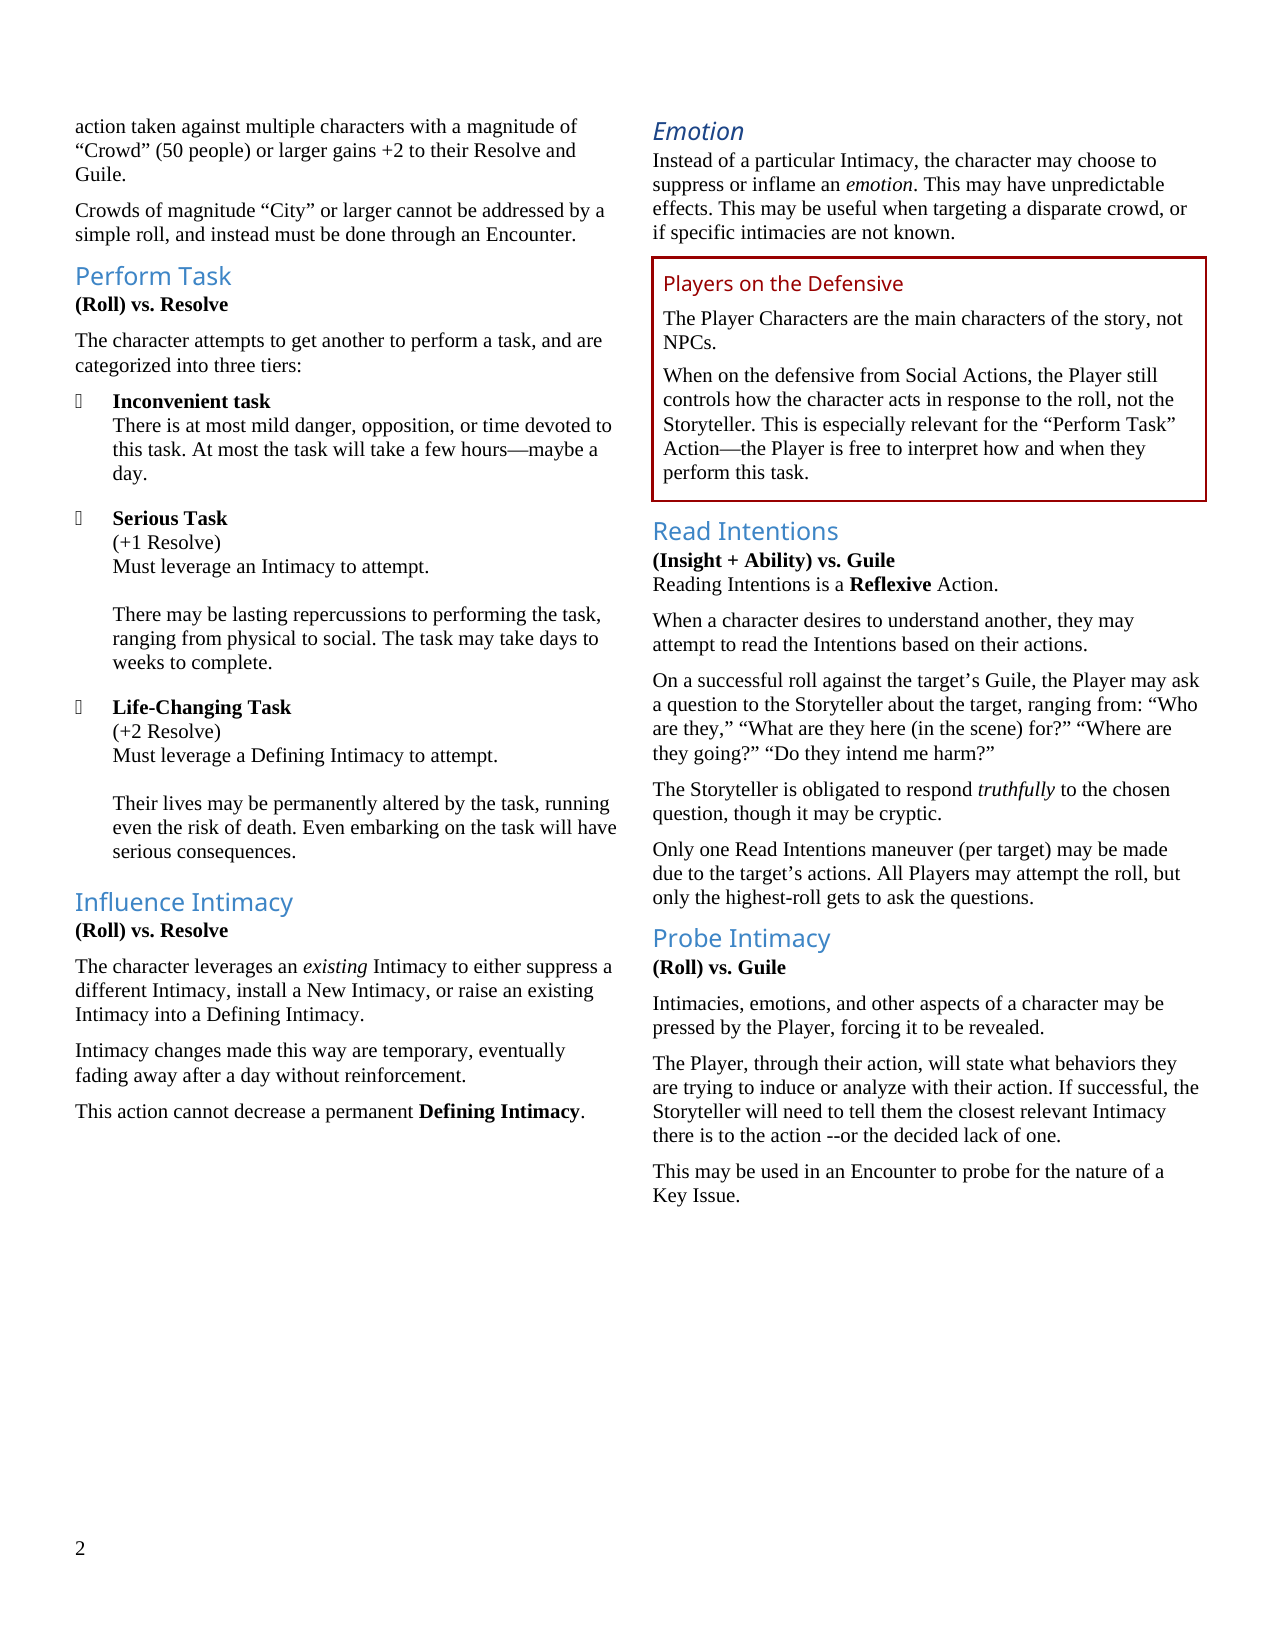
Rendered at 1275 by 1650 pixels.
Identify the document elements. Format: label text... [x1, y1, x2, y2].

list Life-Changing Task (+2 Resolve) Must leverage a Defining Intimacy to attempt. Their lives may be permanently altered by the task, running even the risk of death. Even embarking on the task will have serious consequences. [75, 695, 622, 863]
text The character leverages an existing Intimacy to either suppress a different Intimacy, install a New Intimacy, or raise an existing Intimacy into a Defining Intimacy. [75, 954, 622, 1026]
text (Insight + Ability) vs. Guile Reading Intentions is a Reflexive Action. [652, 548, 1200, 596]
text When a character desires to understand another, they may attempt to read the Intentions based on their actions. [652, 608, 1200, 656]
text On a successful roll against the target’s Guile, the Player may ask a question to the Storyteller about the target, ranging from: “Who are they,” “What are they here (in the scene) for?” “Where are they going?” “Do they intend me harm?” [652, 668, 1200, 764]
text Crowds of magnitude “City” or larger cannot be addressed by a simple roll, and instead must be done through an Encounter. [75, 198, 622, 246]
text Intimacy changes made this way are temporary, eventually fading away after a day without reinforcement. [75, 1038, 622, 1087]
subtitle Emotion [652, 114, 1200, 148]
list Serious Task (+1 Resolve) Must leverage an Intimacy to attempt. There may be lasting repercussions to performing the task, ranging from physical to social. The task may take days to weeks to complete. [75, 506, 622, 674]
list Inconvenient task There is at most mild danger, opposition, or time devoted to this task. At most the task will take a few hours—maybe a day. [75, 388, 622, 485]
text The Storyteller is obligated to respond truthfully to the chosen question, though it may be cryptic. [652, 776, 1200, 824]
text The character attempts to get another to perform a task, and are categorized into three tiers: [75, 328, 622, 377]
text Instead of a particular Intimacy, the character may choose to suppress or inflame an emotion. This may have unpredictable effects. This may be useful when targeting a disparate crowd, or if specific intimacies are not known. [652, 148, 1200, 244]
text (Roll) vs. Resolve [75, 292, 622, 316]
text (Roll) vs. Resolve [75, 918, 622, 942]
text The Player, through their action, will state what behaviors they are trying to induce or analyze with their action. If successful, the Storyteller will need to tell them the closest relevant Intimacy there is to the action --or the decided lack of one. [652, 1051, 1200, 1147]
subtitle Read Intentions [652, 514, 1200, 548]
text Only one Read Intentions maneuver (per target) may be made due to the target’s actions. All Players may attempt the roll, but only the highest-roll gets to ask the questions. [652, 837, 1200, 909]
subtitle Influence Intimacy [75, 884, 622, 918]
text Intimacies, emotions, and other aspects of a character may be pressed by the Player, forcing it to be revealed. [652, 991, 1200, 1039]
subtitle Perform Task [75, 258, 622, 292]
text action taken against multiple characters with a magnitude of “Crowd” (50 people) or larger gains +2 to their Resolve and Guile. [75, 114, 622, 186]
text This action cannot decrease a permanent Defining Intimacy. [75, 1098, 622, 1123]
table_header Players on the Defensive The Player Characters are the main characters of the story, not NPCs. When on the defensive from Social Actions, the Player still controls how the character acts in response to the roll, not the Storyteller. This is especially relevant for the “Perform Task” Action—the Player is free to interpret how and when they perform this task. [654, 259, 1205, 500]
subtitle Probe Intimacy [652, 921, 1200, 955]
text This may be used in an Encounter to probe for the nature of a Key Issue. [652, 1159, 1200, 1207]
text (Roll) vs. Guile [652, 955, 1200, 979]
